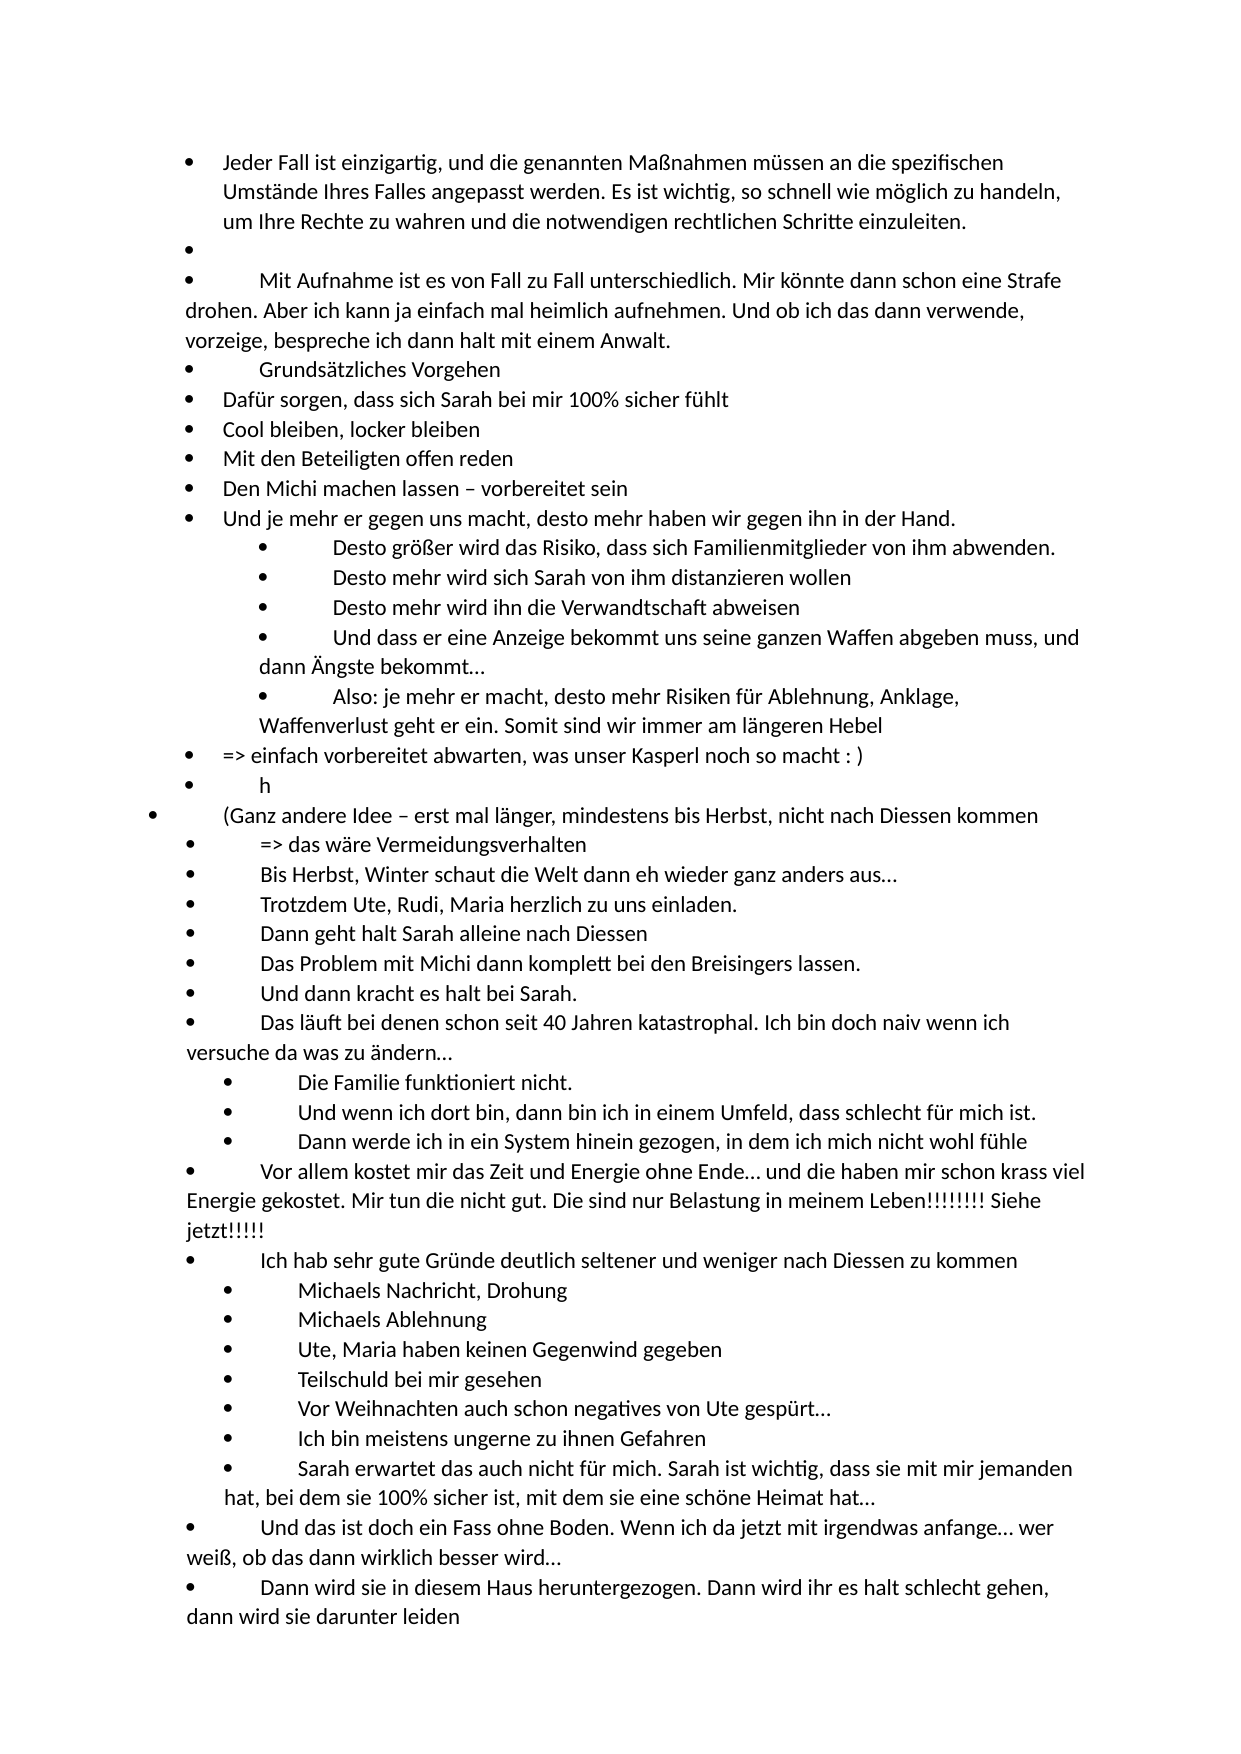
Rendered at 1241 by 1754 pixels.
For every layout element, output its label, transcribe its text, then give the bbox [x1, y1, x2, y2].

list Teilschuld bei mir gesehen [224, 1365, 1093, 1393]
list Den Michi machen lassen – vorbereitet sein [185, 474, 1093, 502]
list Trotzdem Ute, Rudi, Maria herzlich zu uns einladen. [186, 890, 1093, 918]
list Das läuft bei denen schon seit 40 Jahren katastrophal. Ich bin doch naiv wenn ich versuche da was zu ändern… [186, 1008, 1093, 1066]
list Jeder Fall ist einzigartig, und die genannten Maßnahmen müssen an die spezifischen Umstände Ihres Falles angepasst werden. Es ist wichtig, so schnell wie möglich zu handeln, um Ihre Rechte zu wahren und die notwendigen rechtlichen Schritte einzuleiten. [185, 148, 1093, 235]
list Vor allem kostet mir das Zeit und Energie ohne Ende… und die haben mir schon krass viel Energie gekostet. Mir tun die nicht gut. Die sind nur Belastung in meinem Leben!!!!!!!! Siehe jetzt!!!!! [186, 1157, 1093, 1244]
list Vor Weihnachten auch schon negatives von Ute gespürt… [224, 1394, 1093, 1422]
list h [185, 771, 1093, 799]
list Desto größer wird das Risiko, dass sich Familienmitglieder von ihm abwenden. [259, 533, 1093, 562]
list Dann wird sie in diesem Haus heruntergezogen. Dann wird ihr es halt schlecht gehen, dann wird sie darunter leiden [186, 1573, 1093, 1630]
list Desto mehr wird sich Sarah von ihm distanzieren wollen [259, 563, 1093, 591]
list Dann werde ich in ein System hinein gezogen, in dem ich mich nicht wohl fühle [224, 1127, 1093, 1155]
list Ich bin meistens ungerne zu ihnen Gefahren [224, 1424, 1093, 1452]
list Und dass er eine Anzeige bekommt uns seine ganzen Waffen abgeben muss, und dann Ängste bekommt… [259, 623, 1093, 680]
list Bis Herbst, Winter schaut die Welt dann eh wieder ganz anders aus… [186, 860, 1093, 888]
list Michaels Ablehnung [224, 1305, 1093, 1333]
list => das wäre Vermeidungsverhalten [186, 830, 1093, 858]
list Dann geht halt Sarah alleine nach Diessen [186, 919, 1093, 947]
list Michaels Nachricht, Drohung [224, 1276, 1093, 1304]
list Und das ist doch ein Fass ohne Boden. Wenn ich da jetzt mit irgendwas anfange… wer weiß, ob das dann wirklich besser wird… [186, 1513, 1093, 1571]
list Das Problem mit Michi dann komplett bei den Breisingers lassen. [186, 949, 1093, 977]
list Die Familie funktioniert nicht. [224, 1068, 1093, 1096]
list => einfach vorbereitet abwarten, was unser Kasperl noch so macht : ) [185, 741, 1093, 769]
list Also: je mehr er macht, desto mehr Risiken für Ablehnung, Anklage, Waffenverlust geht er ein. Somit sind wir immer am längeren Hebel [259, 682, 1093, 740]
list Mit den Beteiligten offen reden [185, 444, 1093, 472]
list Ich hab sehr gute Gründe deutlich seltener und weniger nach Diessen zu kommen [186, 1246, 1093, 1274]
list Cool bleiben, locker bleiben [185, 415, 1093, 443]
list Ute, Maria haben keinen Gegenwind gegeben [224, 1335, 1093, 1363]
list (Ganz andere Idee – erst mal länger, mindestens bis Herbst, nicht nach Diessen kommen [149, 801, 1093, 829]
list Dafür sorgen, dass sich Sarah bei mir 100% sicher fühlt [185, 385, 1093, 413]
list Desto mehr wird ihn die Verwandtschaft abweisen [259, 593, 1093, 621]
list Grundsätzliches Vorgehen [185, 355, 1093, 383]
list Mit Aufnahme ist es von Fall zu Fall unterschiedlich. Mir könnte dann schon eine Strafe drohen. Aber ich kann ja einfach mal heimlich aufnehmen. Und ob ich das dann verwende, vorzeige, bespreche ich dann halt mit einem Anwalt. [185, 266, 1093, 354]
list Sarah erwartet das auch nicht für mich. Sarah ist wichtig, dass sie mit mir jemanden hat, bei dem sie 100% sicher ist, mit dem sie eine schöne Heimat hat… [224, 1454, 1093, 1512]
list Und dann kracht es halt bei Sarah. [186, 979, 1093, 1007]
list Und je mehr er gegen uns macht, desto mehr haben wir gegen ihn in der Hand. [185, 504, 1093, 532]
list Und wenn ich dort bin, dann bin ich in einem Umfeld, dass schlecht für mich ist. [224, 1098, 1093, 1126]
